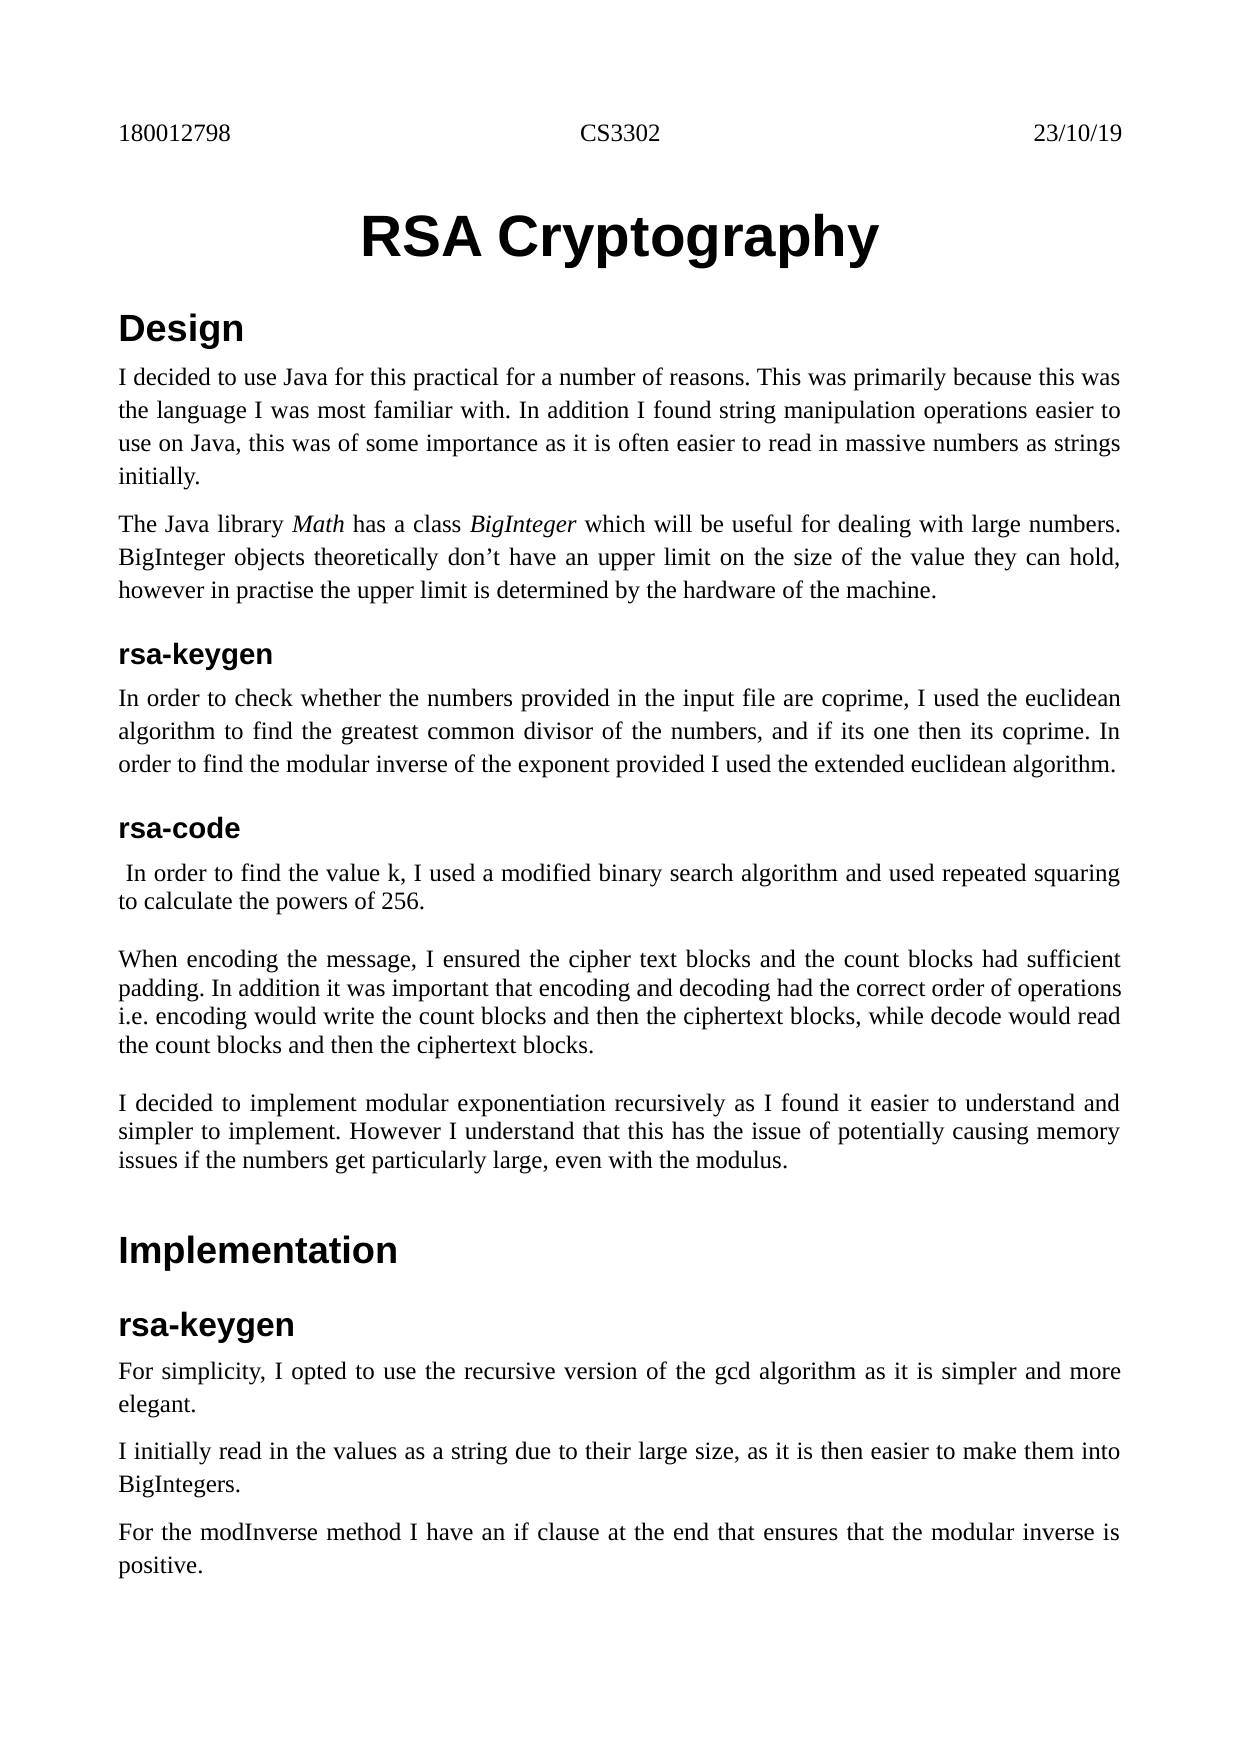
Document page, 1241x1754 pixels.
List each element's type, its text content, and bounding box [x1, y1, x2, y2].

text When encoding the message, I ensured the cipher text blocks and the count blocks had sufficient padding. In addition it was important that encoding and decoding had the correct order of operations i.e. encoding would write the count blocks and then the ciphertext blocks, while decode would read the count blocks and then the ciphertext blocks. [118, 944, 1122, 1059]
subtitle rsa-keygen [118, 1305, 1122, 1343]
text In order to find the value k, I used a modified binary search algorithm and used repeated squaring to calculate the powers of 256. [118, 858, 1122, 915]
text The Java library Math has a class BigInteger which will be useful for dealing with large numbers. BigInteger objects theoretically don’t have an upper limit on the size of the value they can hold, however in practise the upper limit is determined by the hardware of the machine. [118, 509, 1122, 603]
subtitle Implementation [118, 1228, 1122, 1271]
text For the modInverse method I have an if clause at the end that ensures that the modular inverse is positive. [118, 1517, 1122, 1579]
text I decided to use Java for this practical for a number of reasons. This was primarily because this was the language I was most familiar with. In addition I found string manipulation operations easier to use on Java, this was of some importance as it is often easier to read in massive numbers as strings initially. [118, 362, 1122, 490]
text For simplicity, I opted to use the recursive version of the gcd algorithm as it is simpler and more elegant. [118, 1356, 1122, 1418]
subtitle rsa-code [118, 811, 1122, 845]
text In order to check whether the numbers provided in the input file are coprime, I used the euclidean algorithm to find the greatest common divisor of the numbers, and if its one then its coprime. In order to find the modular inverse of the exponent provided I used the extended euclidean algorithm. [118, 683, 1122, 778]
text I initially read in the values as a string due to their large size, as it is then easier to make them into BigIntegers. [118, 1436, 1122, 1498]
text I decided to implement modular exponentiation recursively as I found it easier to understand and simpler to implement. However I understand that this has the issue of potentially causing memory issues if the numbers get particularly large, even with the modulus. [118, 1088, 1122, 1174]
subtitle rsa-keygen [118, 637, 1122, 671]
subtitle Design [118, 306, 1122, 349]
title RSA Cryptography [118, 201, 1122, 268]
